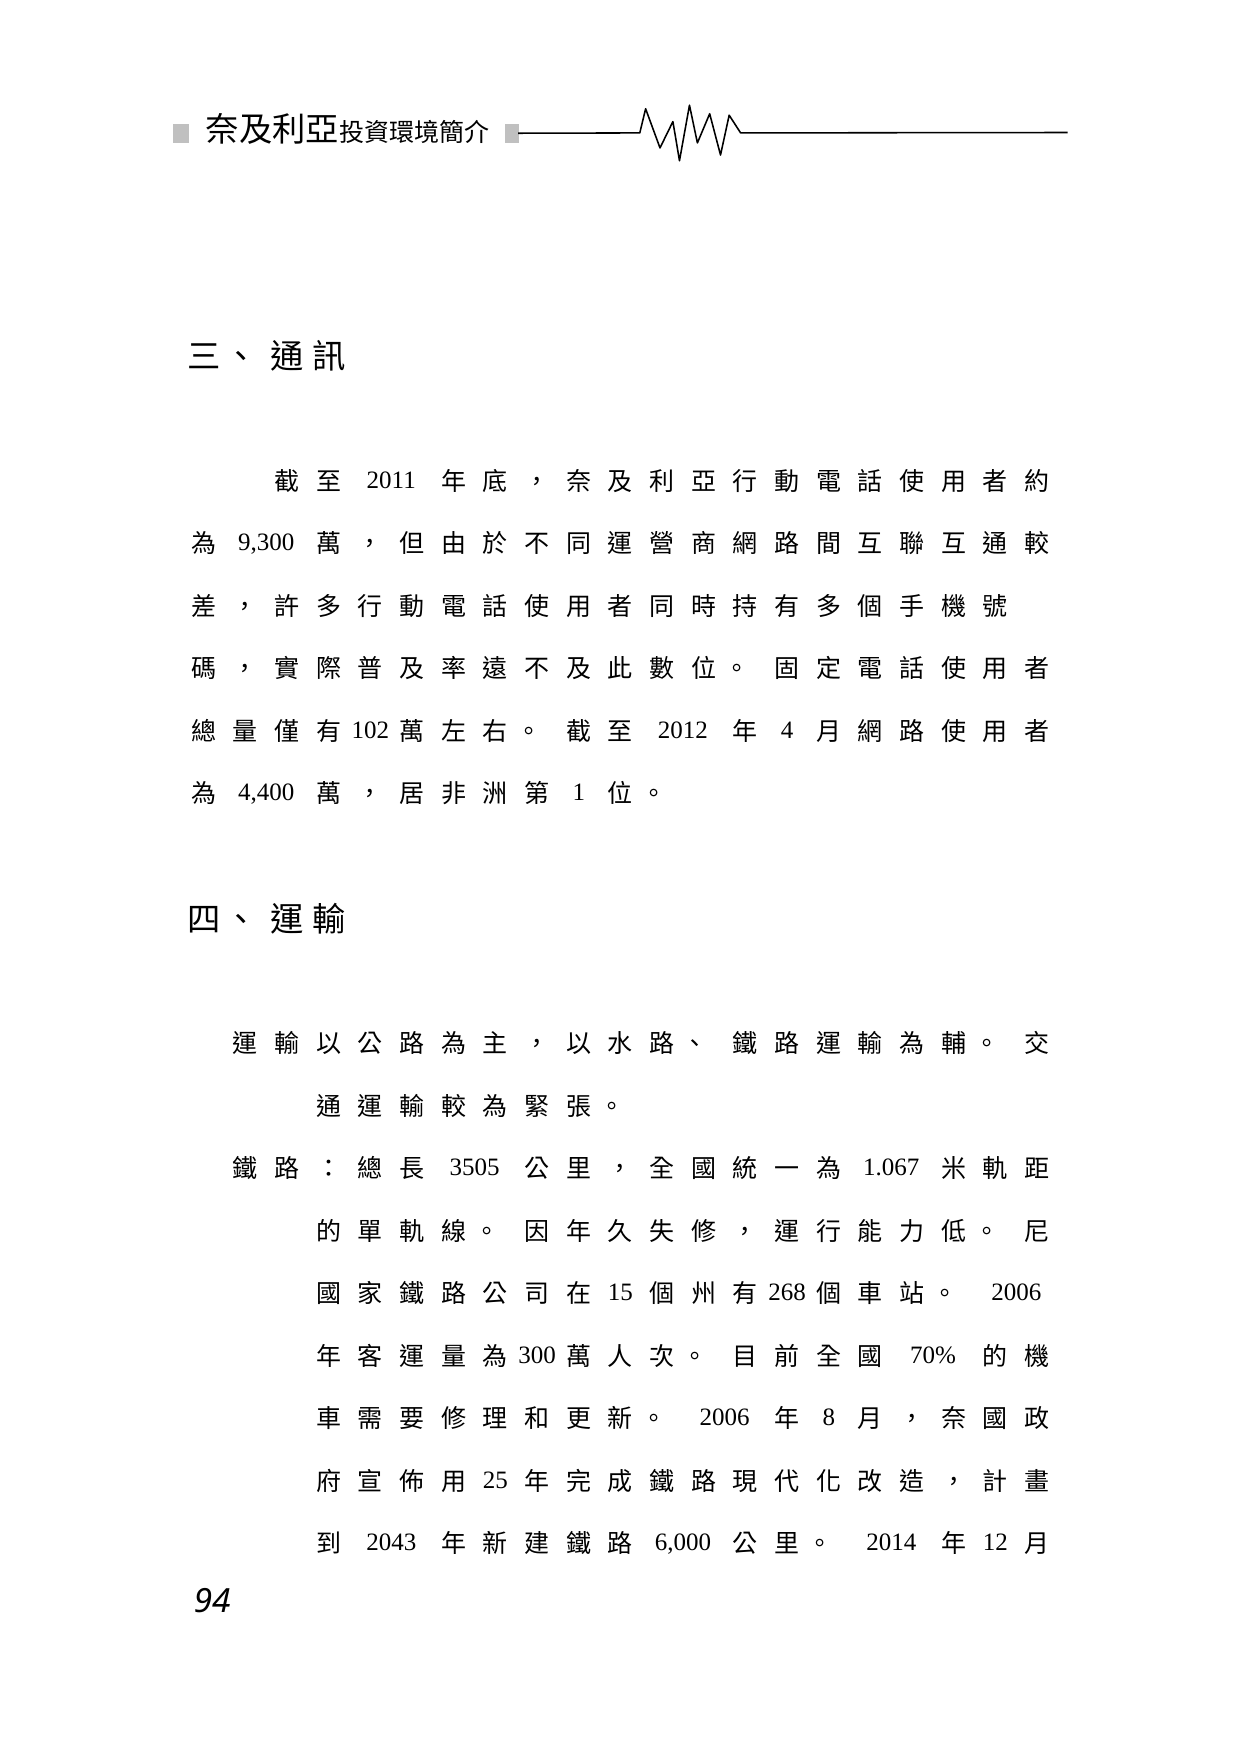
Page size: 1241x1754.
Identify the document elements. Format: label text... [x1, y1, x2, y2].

text 四、運輸 [183, 875, 1058, 938]
text 截至2011年底，奈及利亞行動電話使用者約為9,300萬，但由於不同運營商網路間互聯互通較差，許多行動電話使用者同時持有多個手機號碼，實際普及率遠不及此數位。固定電話使用者總量僅有102萬左右。截至2012年4月網路使用者為4,400萬，居非洲第1位。 [183, 438, 1058, 813]
text 運輸以公路為主，以水路、鐵路運輸為輔。交通運輸較為緊張。 [207, 1000, 1058, 1125]
text 三、通訊 [183, 313, 1058, 375]
text 鐵路：總長3505公里，全國統一為1.067米軌距的單軌線。因年久失修，運行能力低。尼國家鐵路公司在15個州有268個車站。2006年客運量為300萬人次。目前全國70%的機車需要修理和更新。2006年8月，奈國政府宣佈用25年完成鐵路現代化改造，計畫到2043年新建鐵路6,000公里。2014年12月 [207, 1125, 1058, 1563]
